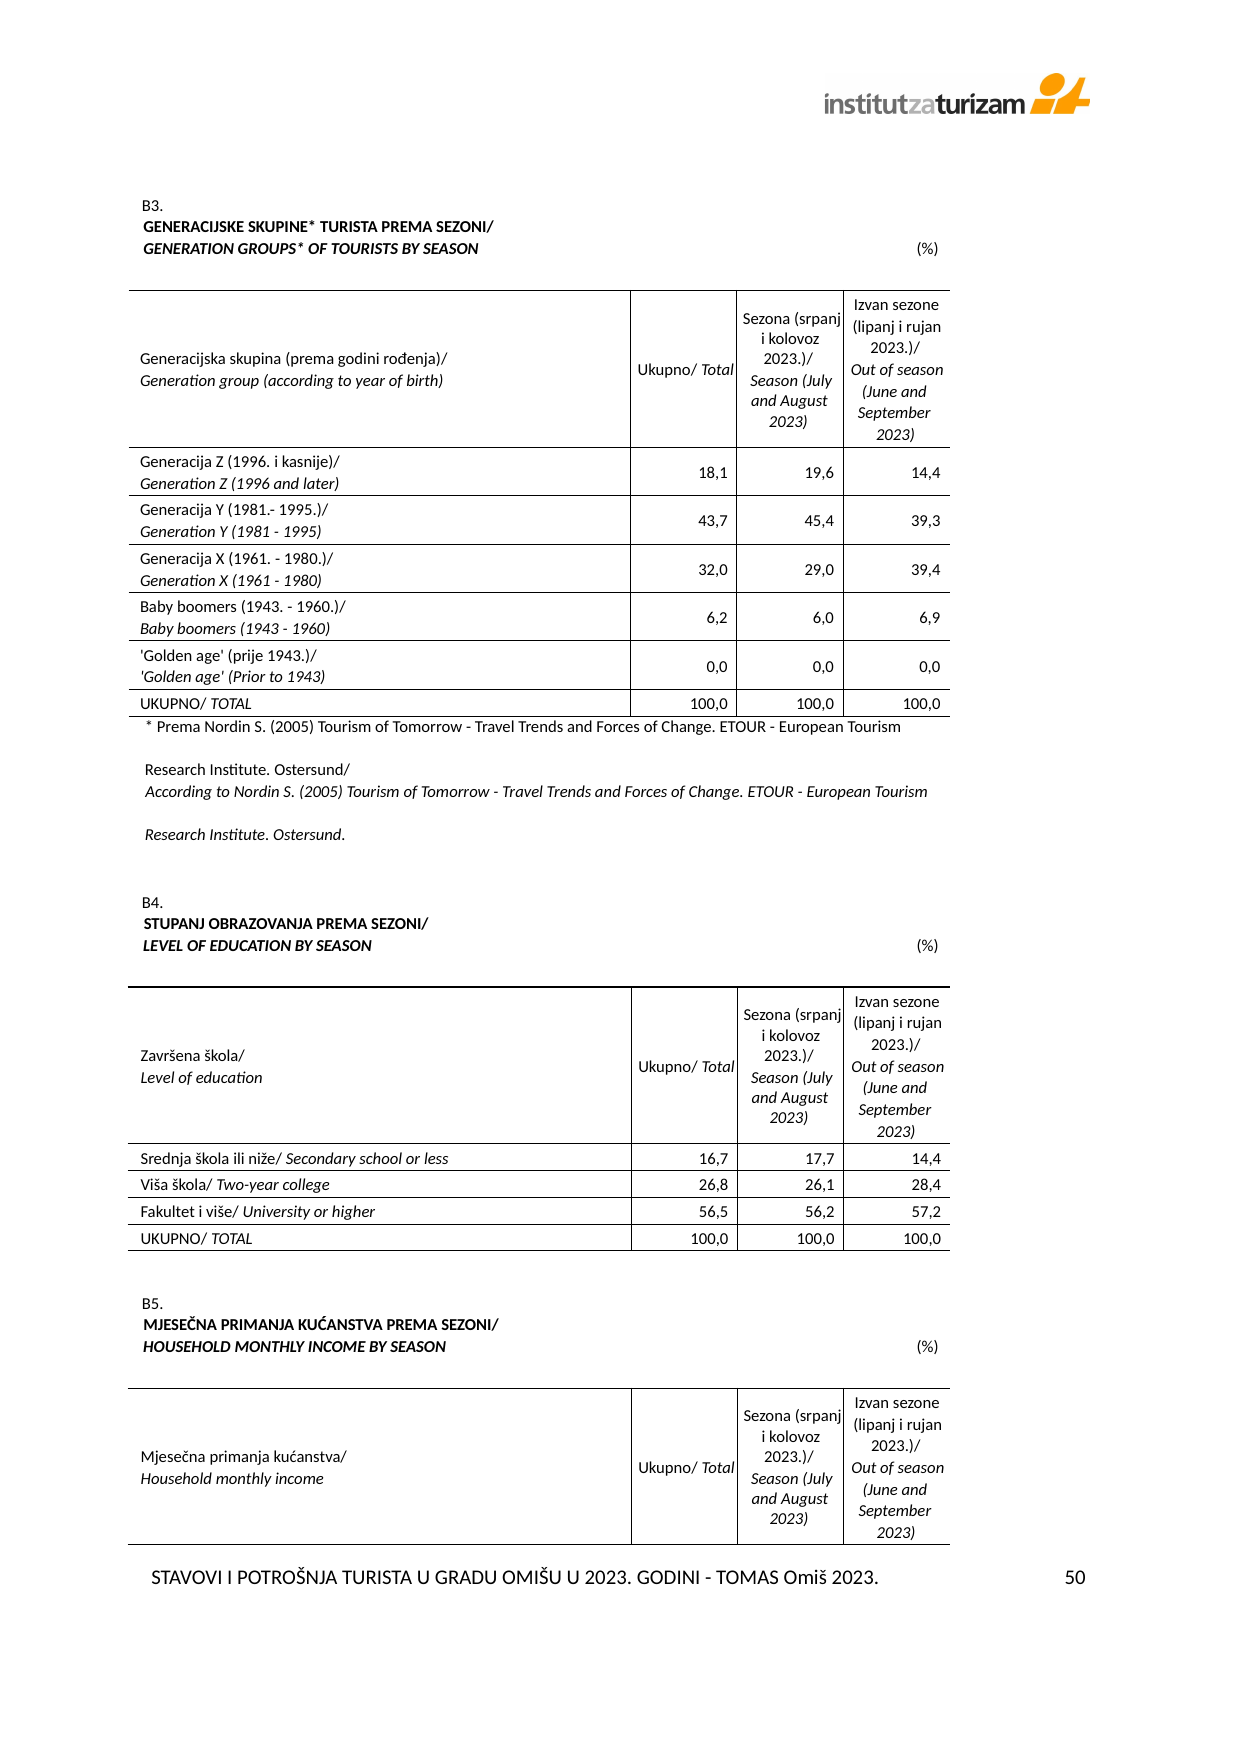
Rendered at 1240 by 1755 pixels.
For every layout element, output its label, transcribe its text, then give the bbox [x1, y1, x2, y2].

table_cell 57,2 [844, 1198, 950, 1223]
table_header Ukupno/ Total [632, 988, 737, 1143]
table_cell Generacija Y (1981.- 1995.)/ Generation Y (1981 - 1995) [129, 496, 630, 543]
table_cell 100,0 [844, 1225, 950, 1250]
table_cell Fakultet i više/ University or higher [128, 1198, 631, 1223]
table_header Izvan sezone (lipanj i rujan 2023.)/ Out of season (June and September 2023) [844, 1389, 950, 1544]
text B3. [97, 195, 942, 216]
table_cell Generacija Z (1996. i kasnije)/ Generation Z (1996 and later) [129, 448, 630, 495]
table_cell 17,7 [738, 1144, 843, 1170]
table_header [108, 260, 124, 717]
table_header Ukupno/ Total [631, 291, 736, 447]
text MJESEČNA PRIMANJA KUĆANSTVA PREMA SEZONI/ [97, 1314, 942, 1334]
table_header Završena škola/ Level of education [128, 988, 631, 1143]
table_cell 100,0 [631, 690, 736, 716]
text Research Institute. Ostersund. [144, 824, 942, 845]
text LEVEL OF EDUCATION BY SEASON (%) [97, 935, 942, 955]
table_header Izvan sezone (lipanj i rujan 2023.)/ Out of season (June and September 2023) [844, 988, 950, 1143]
text * Prema Nordin S. (2005) Tourism of Tomorrow - Travel Trends and Forces of Change. ETOUR - European Tourism [144, 717, 942, 737]
table_cell 100,0 [737, 690, 843, 716]
table_cell 39,4 [844, 545, 950, 592]
table_cell 14,4 [844, 448, 950, 495]
text B4. [97, 892, 942, 912]
table_cell 100,0 [738, 1225, 843, 1250]
table_header Izvan sezone (lipanj i rujan 2023.)/ Out of season (June and September 2023) [844, 291, 950, 447]
table_header [108, 957, 124, 1251]
table_cell Viša škola/ Two-year college [128, 1171, 631, 1197]
table_cell UKUPNO/ TOTAL [128, 1225, 631, 1250]
table_cell UKUPNO/ TOTAL [129, 690, 630, 716]
table_cell 39,3 [844, 496, 950, 543]
text According to Nordin S. (2005) Tourism of Tomorrow - Travel Trends and Forces of Change. ETOUR - European Tourism [116, 781, 934, 801]
table_cell 0,0 [844, 641, 950, 689]
text B5. [97, 1293, 942, 1313]
table_header Ukupno/ Total [632, 1389, 737, 1544]
table_cell Generacija X (1961. - 1980.)/ Generation X (1961 - 1980) [129, 545, 630, 592]
text GENERACIJSKE SKUPINE* TURISTA PREMA SEZONI/ [97, 217, 942, 237]
text STUPANJ OBRAZOVANJA PREMA SEZONI/ [97, 913, 942, 933]
table_cell 29,0 [737, 545, 843, 592]
table_cell 0,0 [737, 641, 843, 689]
table_cell 56,5 [632, 1198, 737, 1223]
table_cell 16,7 [632, 1144, 737, 1170]
table_cell 100,0 [844, 690, 950, 716]
table_header Generacijska skupina (prema godini rođenja)/ Generation group (according to year of birth) [129, 291, 630, 447]
table_header Sezona (srpanj i kolovoz 2023.)/ Season (July and August 2023) [738, 1389, 843, 1544]
text GENERATION GROUPS* OF TOURISTS BY SEASON (%) [97, 238, 942, 258]
table_cell 100,0 [632, 1225, 737, 1250]
text Research Institute. Ostersund/ [144, 760, 942, 780]
table_cell Baby boomers (1943. - 1960.)/ Baby boomers (1943 - 1960) [129, 593, 630, 640]
text HOUSEHOLD MONTHLY INCOME BY SEASON (%) [97, 1336, 942, 1356]
table_header [125, 260, 953, 717]
table_header Sezona (srpanj i kolovoz 2023.)/ Season (July and August 2023) [737, 291, 843, 447]
table_cell 26,8 [632, 1171, 737, 1197]
table_cell Srednja škola ili niže/ Secondary school or less [128, 1144, 631, 1170]
table_header Mjesečna primanja kućanstva/ Household monthly income [128, 1389, 631, 1544]
table_cell 43,7 [631, 496, 736, 543]
table_cell 6,0 [737, 593, 843, 640]
table_cell 'Golden age' (prije 1943.)/ 'Golden age' (Prior to 1943) [129, 641, 630, 689]
table_header [108, 1358, 124, 1562]
table_cell 14,4 [844, 1144, 950, 1170]
table_cell 28,4 [844, 1171, 950, 1197]
table_header [125, 957, 953, 1251]
table_cell 6,9 [844, 593, 950, 640]
table_cell 32,0 [631, 545, 736, 592]
table_cell 19,6 [737, 448, 843, 495]
table_header Sezona (srpanj i kolovoz 2023.)/ Season (July and August 2023) [738, 988, 843, 1143]
table_cell 6,2 [631, 593, 736, 640]
table_header [125, 1358, 953, 1562]
table_cell 26,1 [738, 1171, 843, 1197]
table_cell 0,0 [631, 641, 736, 689]
table_cell 45,4 [737, 496, 843, 543]
table_cell 18,1 [631, 448, 736, 495]
table_cell 56,2 [738, 1198, 843, 1223]
